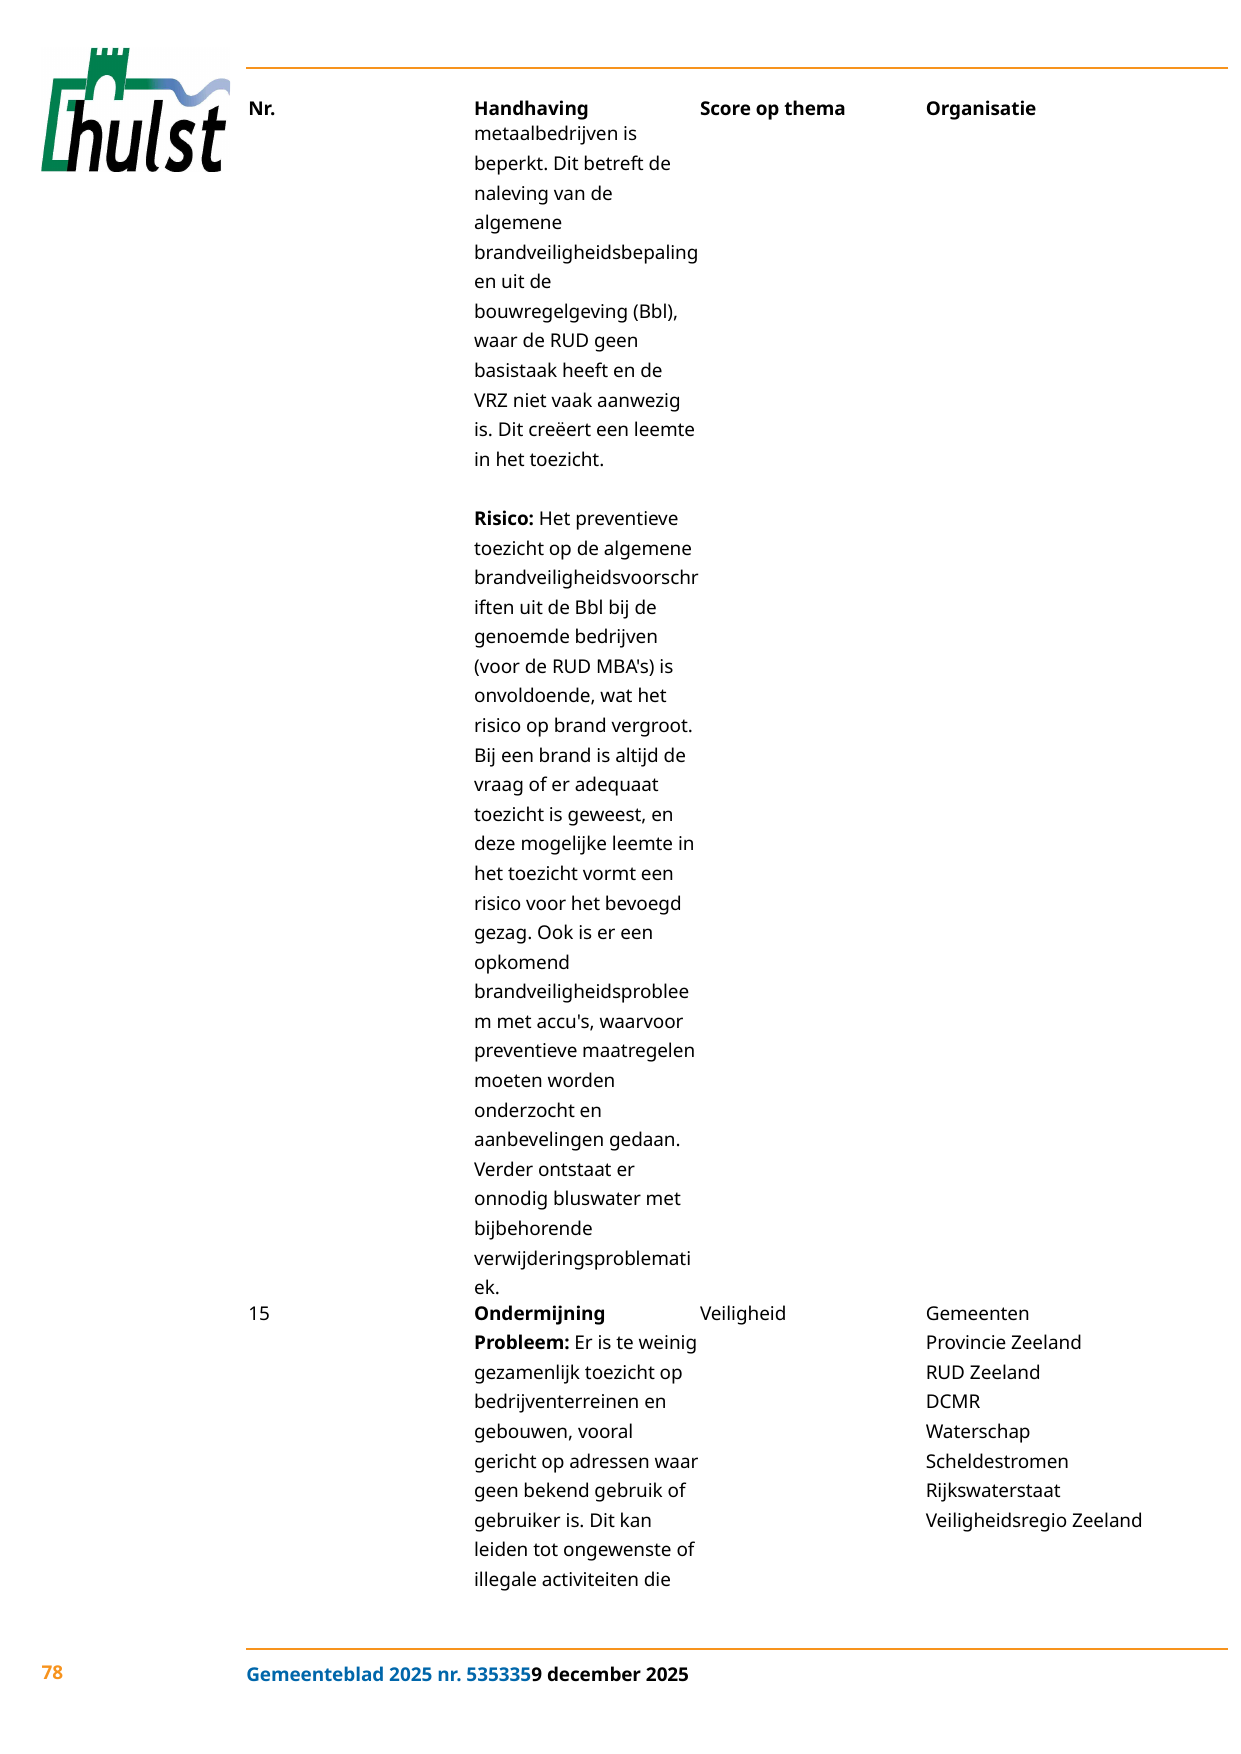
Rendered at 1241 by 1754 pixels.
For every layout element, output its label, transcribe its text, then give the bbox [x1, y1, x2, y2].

picture [41, 47, 231, 172]
table_cell 15 [248, 1300, 474, 1592]
table_cell Ondermijning Probleem: Er is te weinig gezamenlijk toezicht op bedrijventerreinen en gebouwen, vooral gericht op adressen waar geen bekend gebruik of gebruiker is. Dit kan leiden tot ongewenste of illegale activiteiten die [474, 1300, 700, 1592]
table_header Score op thema [700, 95, 926, 121]
table_cell [926, 121, 1152, 1300]
table_header Handhaving [474, 95, 700, 121]
table_cell [700, 121, 926, 1300]
table_cell metaalbedrijven is beperkt. Dit betreft de naleving van de algemene brandveiligheidsbepalingen uit de bouwregelgeving (Bbl), waar de RUD geen basistaak heeft en de VRZ niet vaak aanwezig is. Dit creëert een leemte in het toezicht. Risico: Het preventieve toezicht op de algemene brandveiligheidsvoorschriften uit de Bbl bij de genoemde bedrijven (voor de RUD MBA's) is onvoldoende, wat het risico op brand vergroot. Bij een brand is altijd de vraag of er adequaat toezicht is geweest, en deze mogelijke leemte in het toezicht vormt een risico voor het bevoegd gezag. Ook is er een opkomend brandveiligheidsprobleem met accu's, waarvoor preventieve maatregelen moeten worden onderzocht en aanbevelingen gedaan. Verder ontstaat er onnodig bluswater met bijbehorende verwijderingsproblematiek. [474, 121, 700, 1300]
table_header Organisatie [926, 95, 1152, 121]
table_cell [248, 121, 474, 1300]
table_header Nr. [248, 95, 474, 121]
table_cell Veiligheid [700, 1300, 926, 1592]
table_cell Gemeenten Provincie Zeeland RUD Zeeland DCMR Waterschap Scheldestromen Rijkswaterstaat Veiligheidsregio Zeeland [926, 1300, 1152, 1592]
